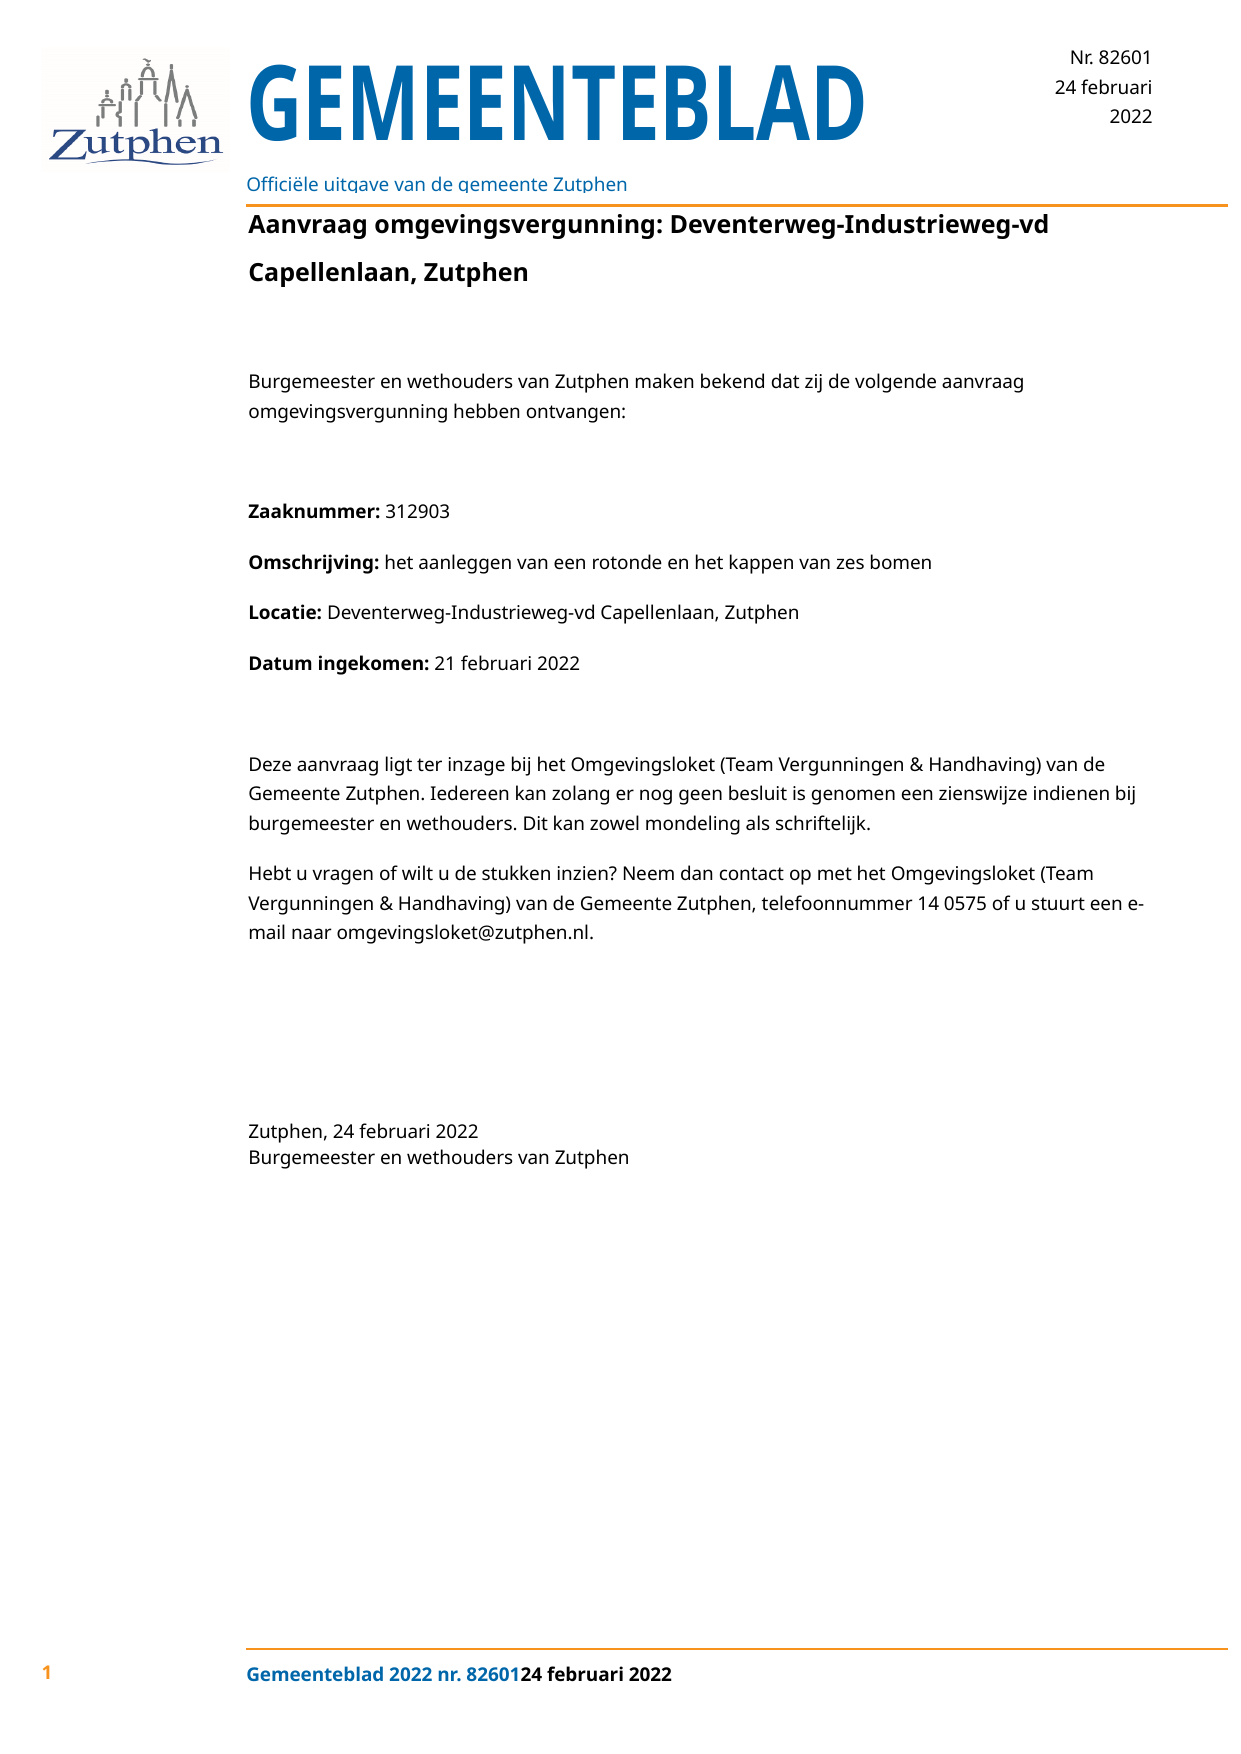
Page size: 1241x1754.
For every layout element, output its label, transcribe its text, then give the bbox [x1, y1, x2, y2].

text Zutphen, 24 februari 2022 [248, 1119, 1152, 1144]
text Deze aanvraag ligt ter inzage bij het Omgevingsloket (Team Vergunningen & Handhaving) van de Gemeente Zutphen. Iedereen kan zolang er nog geen besluit is genomen een zienswijze indienen bij burgemeester en wethouders. Dit kan zowel mondeling als schriftelijk. [248, 751, 1152, 836]
text Omschrijving: het aanleggen van een rotonde en het kappen van zes bomen [248, 549, 1152, 575]
text Burgemeester en wethouders van Zutphen [248, 1144, 1152, 1170]
text Locatie: Deventerweg-Industrieweg-vd Capellenlaan, Zutphen [248, 599, 1152, 625]
text Zaaknummer: 312903 [248, 499, 1152, 524]
text Hebt u vragen of wilt u de stukken inzien? Neem dan contact op met het Omgevingsloket (Team Vergunningen & Handhaving) van de Gemeente Zutphen, telefoonnummer 14 0575 of u stuurt een e-mail naar omgevingsloket@zutphen.nl. [248, 860, 1152, 945]
picture [41, 47, 231, 172]
text Datum ingekomen: 21 februari 2022 [248, 650, 1152, 676]
text Burgemeester en wethouders van Zutphen maken bekend dat zij de volgende aanvraag omgevingsvergunning hebben ontvangen: [248, 368, 1152, 424]
text Aanvraag omgevingsvergunning: Deventerweg-Industrieweg-vd Capellenlaan, Zutphen [248, 207, 1152, 288]
